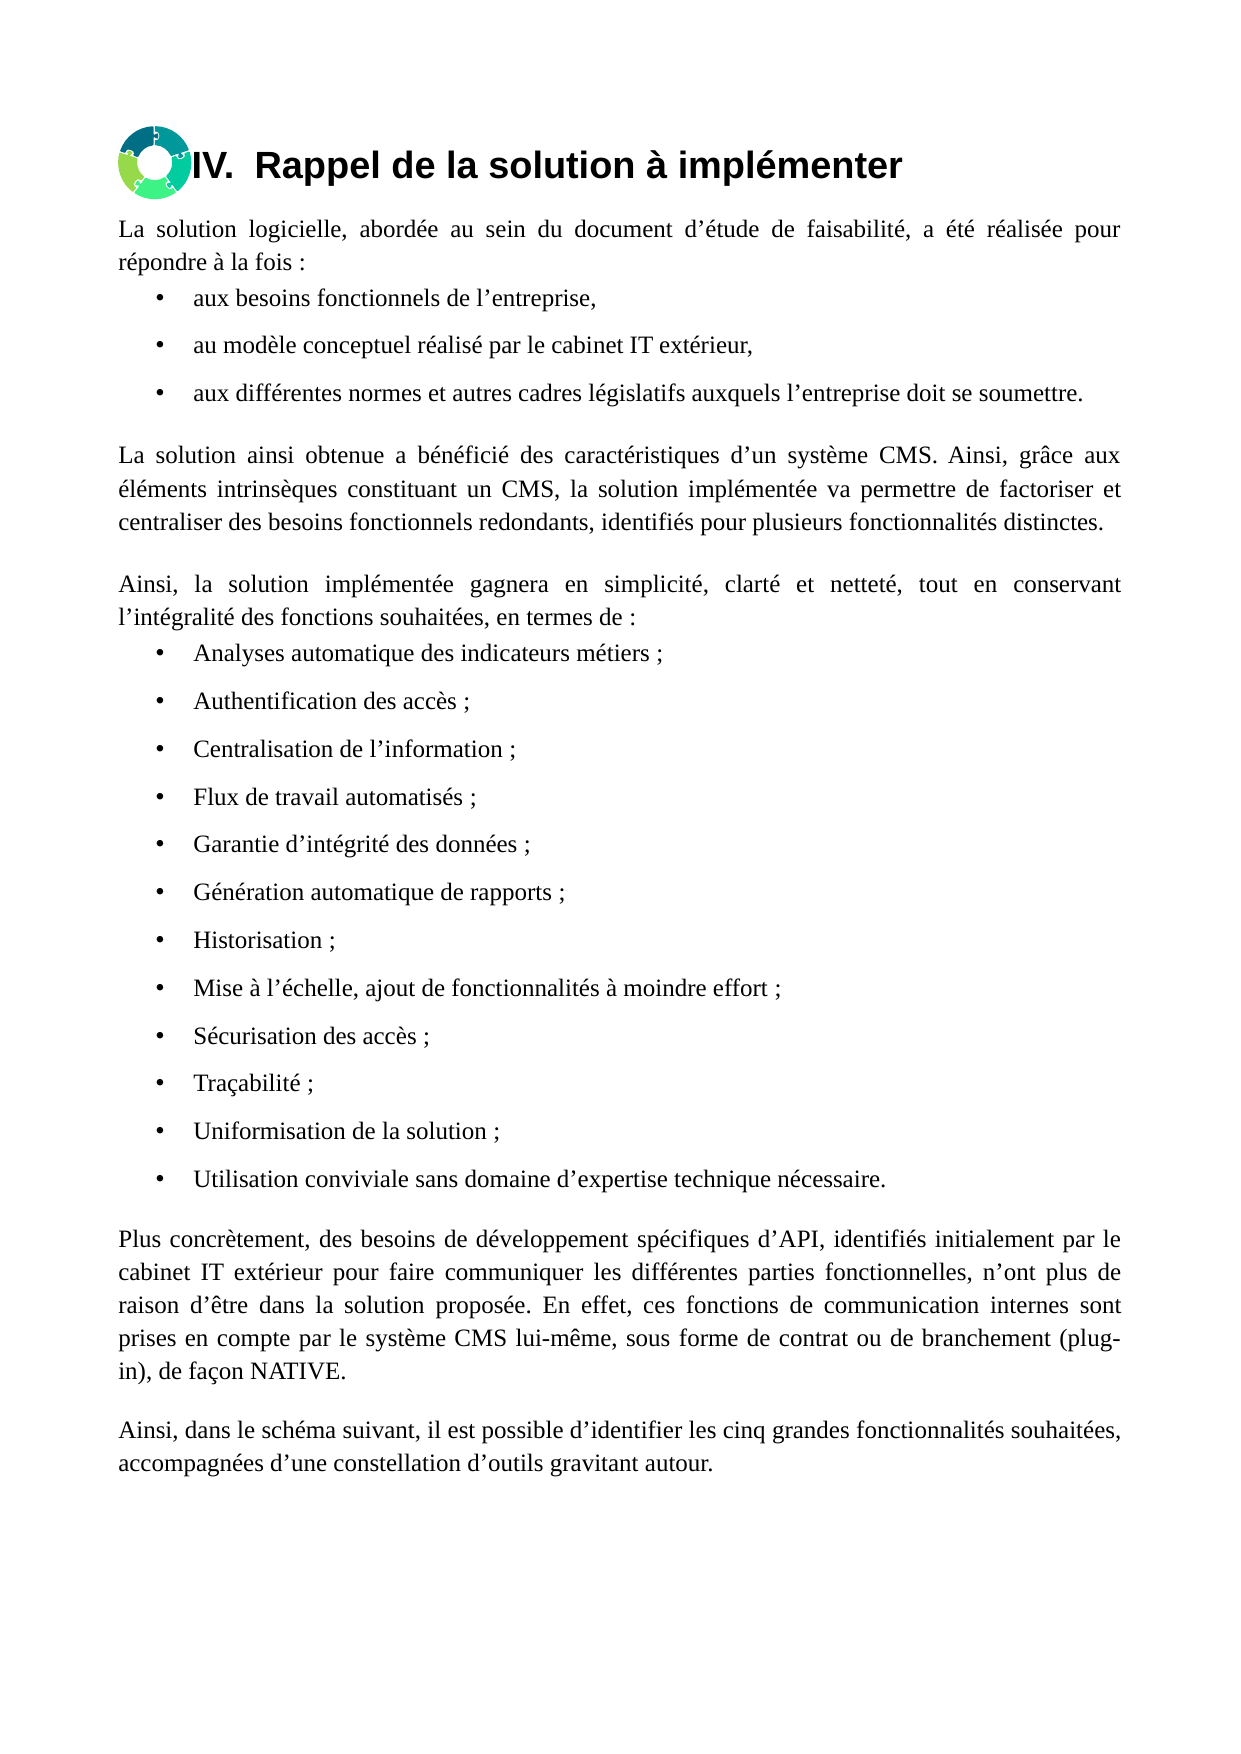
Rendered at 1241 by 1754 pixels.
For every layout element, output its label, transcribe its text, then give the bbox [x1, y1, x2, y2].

list Historisation ; [156, 925, 1122, 954]
list Uniformisation de la solution ; [156, 1116, 1122, 1145]
list Centralisation de l’information ; [156, 734, 1122, 763]
list Utilisation conviviale sans domaine d’expertise technique nécessaire. [156, 1164, 1122, 1193]
list Traçabilité ; [156, 1068, 1122, 1097]
list Authentification des accès ; [156, 686, 1122, 715]
list Garantie d’intégrité des données ; [156, 829, 1122, 858]
list Analyses automatique des indicateurs métiers ; [156, 638, 1122, 667]
subtitle Rappel de la solution à implémenter [183, 143, 1122, 187]
list Flux de travail automatisés ; [156, 782, 1122, 810]
list au modèle conceptuel réalisé par le cabinet IT extérieur, [156, 331, 1122, 359]
subtitle [137, 145, 172, 180]
list Génération automatique de rapports ; [156, 877, 1122, 906]
list Sécurisation des accès ; [156, 1021, 1122, 1049]
list Mise à l’échelle, ajout de fonctionnalités à moindre effort ; [156, 973, 1122, 1002]
text Ainsi, dans le schéma suivant, il est possible d’identifier les cinq grandes fonctionnalités souhaitées, accompagnées d’une constellation d’outils gravitant autour. [118, 1415, 1122, 1477]
text Plus concrètement, des besoins de développement spécifiques d’API, identifiés initialement par le cabinet IT extérieur pour faire communiquer les différentes parties fonctionnelles, n’ont plus de raison d’être dans la solution proposée. En effet, ces fonctions de communication internes sont prises en compte par le système CMS lui-même, sous forme de contrat ou de branchement (plug-in), de façon NATIVE. [118, 1224, 1122, 1384]
text Ainsi, la solution implémentée gagnera en simplicité, clarté et netteté, tout en conservant l’intégralité des fonctions souhaitées, en termes de : [118, 569, 1122, 631]
text La solution ainsi obtenue a bénéficié des caractéristiques d’un système CMS. Ainsi, grâce aux éléments intrinsèques constituant un CMS, la solution implémentée va permettre de factoriser et centraliser des besoins fonctionnels redondants, identifiés pour plusieurs fonctionnalités distinctes. [118, 441, 1122, 535]
list aux différentes normes et autres cadres législatifs auxquels l’entreprise doit se soumettre. [156, 378, 1122, 407]
list aux besoins fonctionnels de l’entreprise, [156, 283, 1122, 312]
text La solution logicielle, abordée au sein du document d’étude de faisabilité, a été réalisée pour répondre à la fois : [118, 214, 1122, 276]
